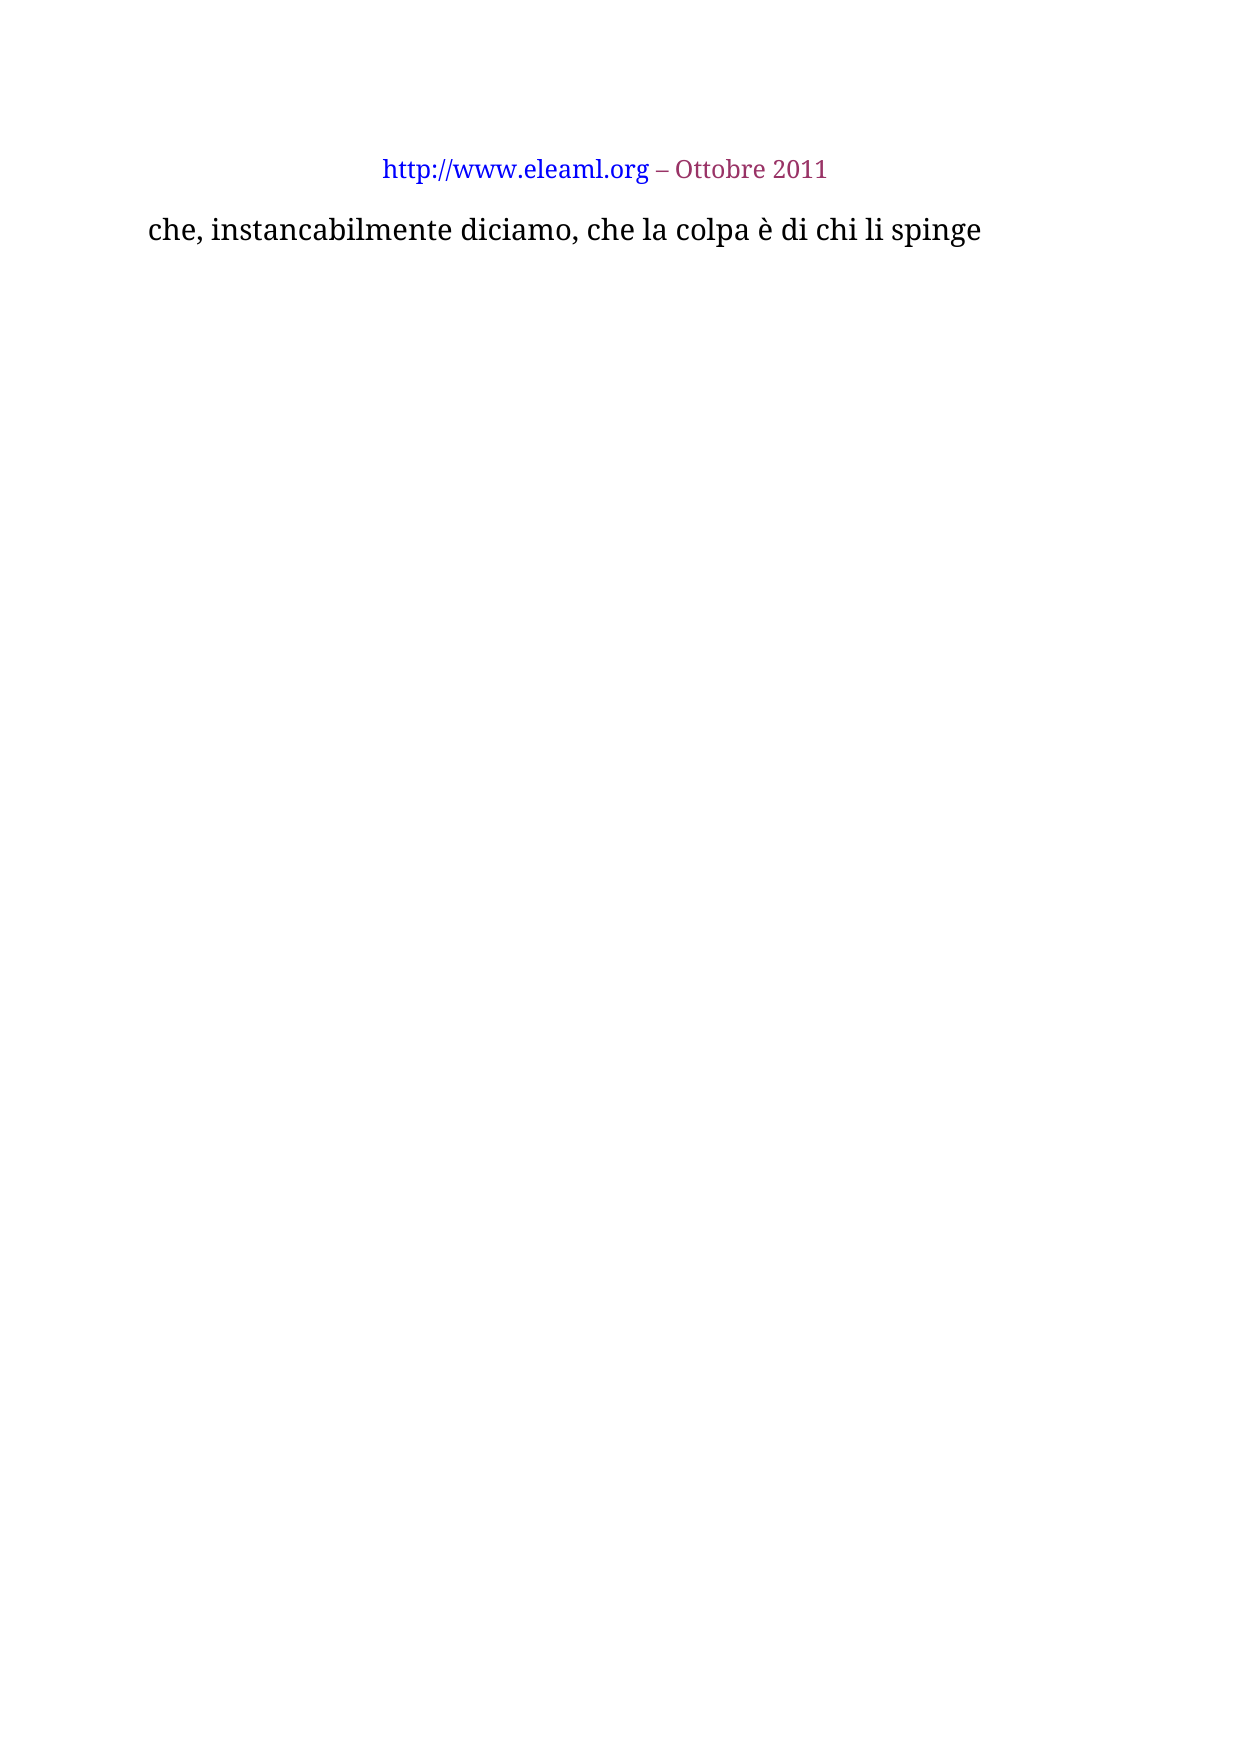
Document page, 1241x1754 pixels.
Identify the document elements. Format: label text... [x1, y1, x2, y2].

text che, instancabilmente diciamo, che la colpa è di chi li spinge [148, 210, 1063, 249]
